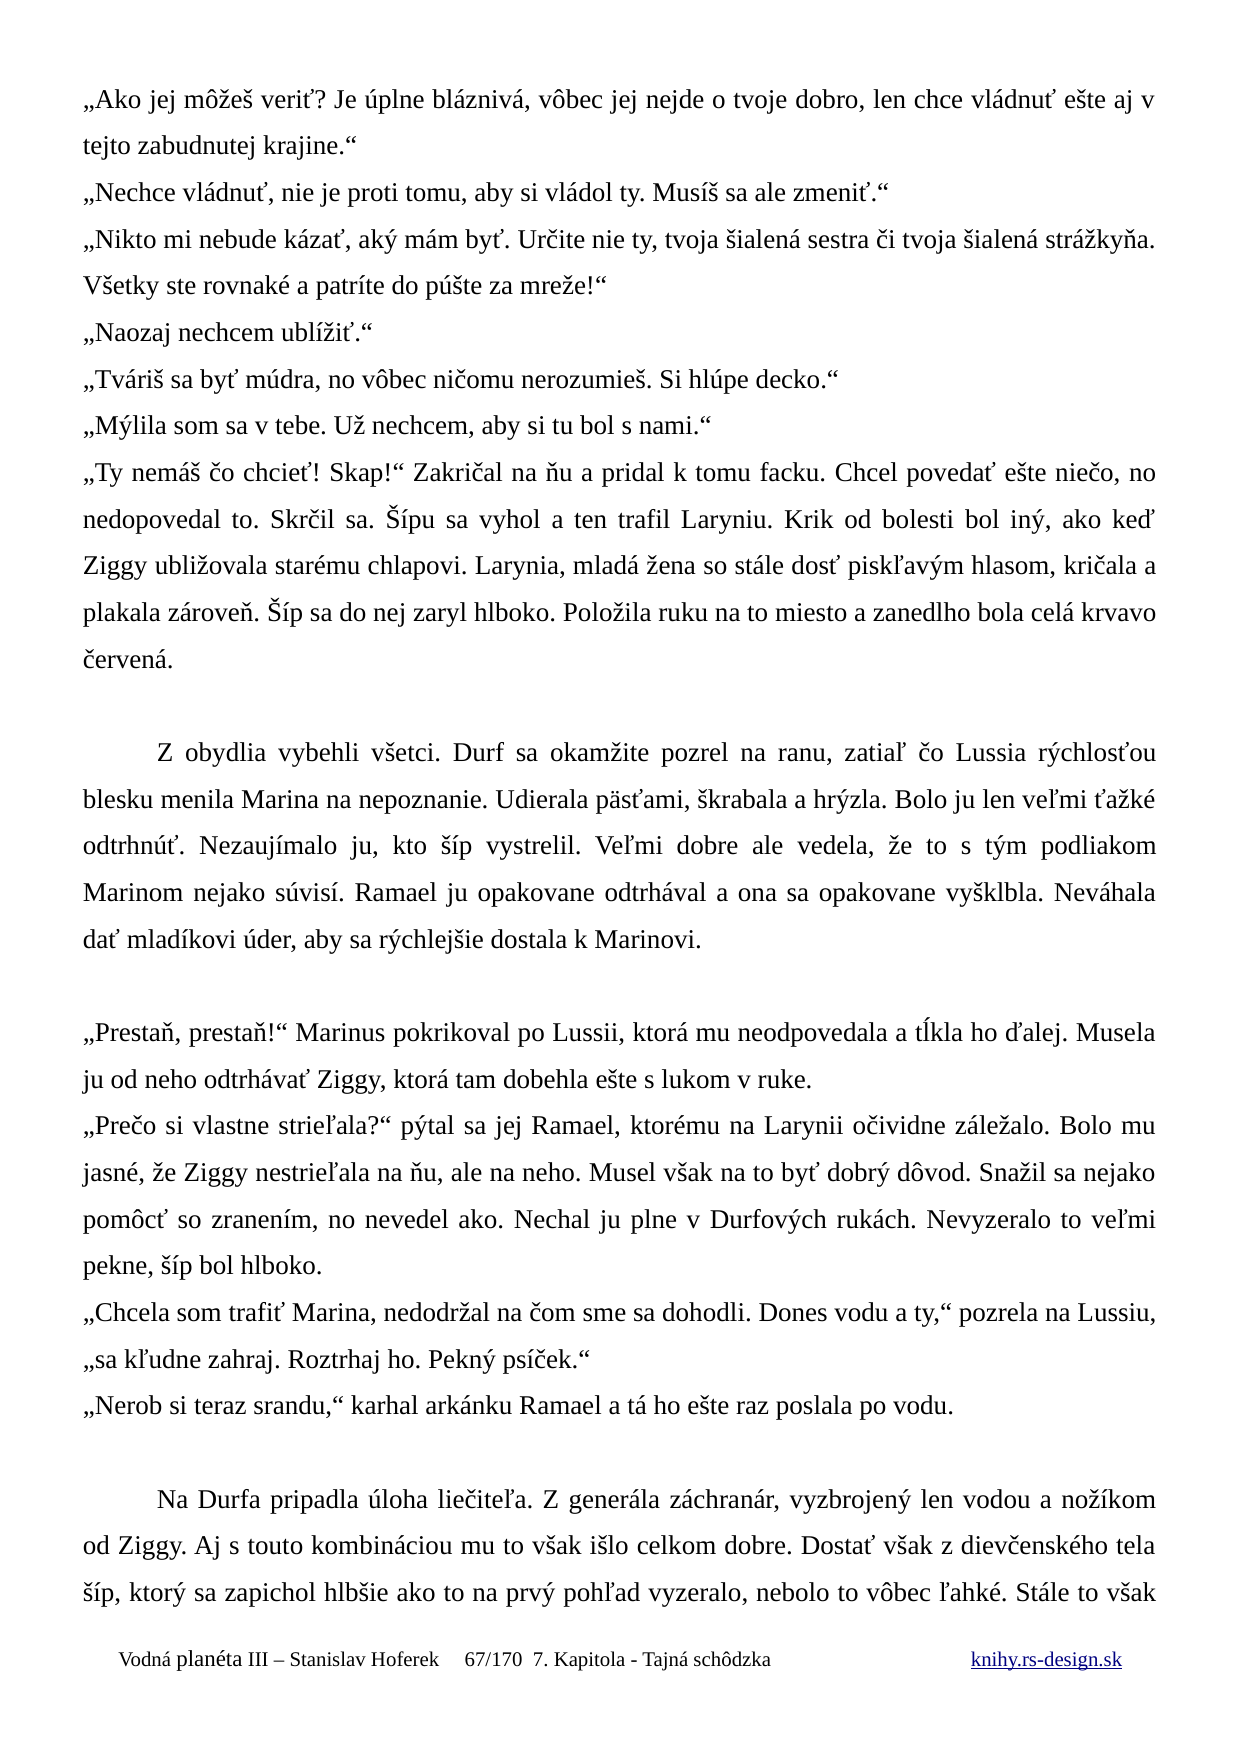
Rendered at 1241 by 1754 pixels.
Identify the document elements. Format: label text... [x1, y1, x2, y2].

text „Ty nemáš čo chcieť! Skap!“ Zakričal na ňu a pridal k tomu facku. Chcel povedať ešte niečo, no nedopovedal to. Skrčil sa. Šípu sa vyhol a ten trafil Laryniu. Krik od bolesti bol iný, ako keď Ziggy ubližovala starému chlapovi. Larynia, mladá žena so stále dosť piskľavým hlasom, kričala a plakala zároveň. Šíp sa do nej zaryl hlboko. Položila ruku na to miesto a zanedlho bola celá krvavo červená. [83, 456, 1157, 674]
text „Nechce vládnuť, nie je proti tomu, aby si vládol ty. Musíš sa ale zmeniť.“ [83, 176, 1157, 207]
text „Mýlila som sa v tebe. Už nechcem, aby si tu bol s nami.“ [83, 409, 1157, 441]
text „Chcela som trafiť Marina, nedodržal na čom sme sa dohodli. Dones vodu a ty,“ pozrela na Lussiu, „sa kľudne zahraj. Roztrhaj ho. Pekný psíček.“ [83, 1296, 1157, 1374]
text „Nikto mi nebude kázať, aký mám byť. Určite nie ty, tvoja šialená sestra či tvoja šialená strážkyňa. Všetky ste rovnaké a patríte do púšte za mreže!“ [83, 223, 1157, 301]
text „Naozaj nechcem ublížiť.“ [83, 316, 1157, 347]
text Na Durfa pripadla úloha liečiteľa. Z generála záchranár, vyzbrojený len vodou a nožíkom od Ziggy. Aj s touto kombináciou mu to však išlo celkom dobre. Dostať však z dievčenského tela šíp, ktorý sa zapichol hlbšie ako to na prvý pohľad vyzeralo, nebolo to vôbec ľahké. Stále to však [83, 1483, 1157, 1607]
text Z obydlia vybehli všetci. Durf sa okamžite pozrel na ranu, zatiaľ čo Lussia rýchlosťou blesku menila Marina na nepoznanie. Udierala päsťami, škrabala a hrýzla. Bolo ju len veľmi ťažké odtrhnúť. Nezaujímalo ju, kto šíp vystrelil. Veľmi dobre ale vedela, že to s tým podliakom Marinom nejako súvisí. Ramael ju opakovane odtrhával a ona sa opakovane vyšklbla. Neváhala dať mladíkovi úder, aby sa rýchlejšie dostala k Marinovi. [83, 736, 1157, 954]
text „Prečo si vlastne strieľala?“ pýtal sa jej Ramael, ktorému na Larynii očividne záležalo. Bolo mu jasné, že Ziggy nestrieľala na ňu, ale na neho. Musel však na to byť dobrý dôvod. Snažil sa nejako pomôcť so zranením, no nevedel ako. Nechal ju plne v Durfových rukách. Nevyzeralo to veľmi pekne, šíp bol hlboko. [83, 1109, 1157, 1281]
text „Prestaň, prestaň!“ Marinus pokrikoval po Lussii, ktorá mu neodpovedala a tĺkla ho ďalej. Musela ju od neho odtrhávať Ziggy, ktorá tam dobehla ešte s lukom v ruke. [83, 1016, 1157, 1094]
text „Nerob si teraz srandu,“ karhal arkánku Ramael a tá ho ešte raz poslala po vodu. [83, 1389, 1157, 1421]
text „Tváriš sa byť múdra, no vôbec ničomu nerozumieš. Si hlúpe decko.“ [83, 363, 1157, 394]
text „Ako jej môžeš veriť? Je úplne bláznivá, vôbec jej nejde o tvoje dobro, len chce vládnuť ešte aj v tejto zabudnutej krajine.“ [83, 83, 1157, 161]
